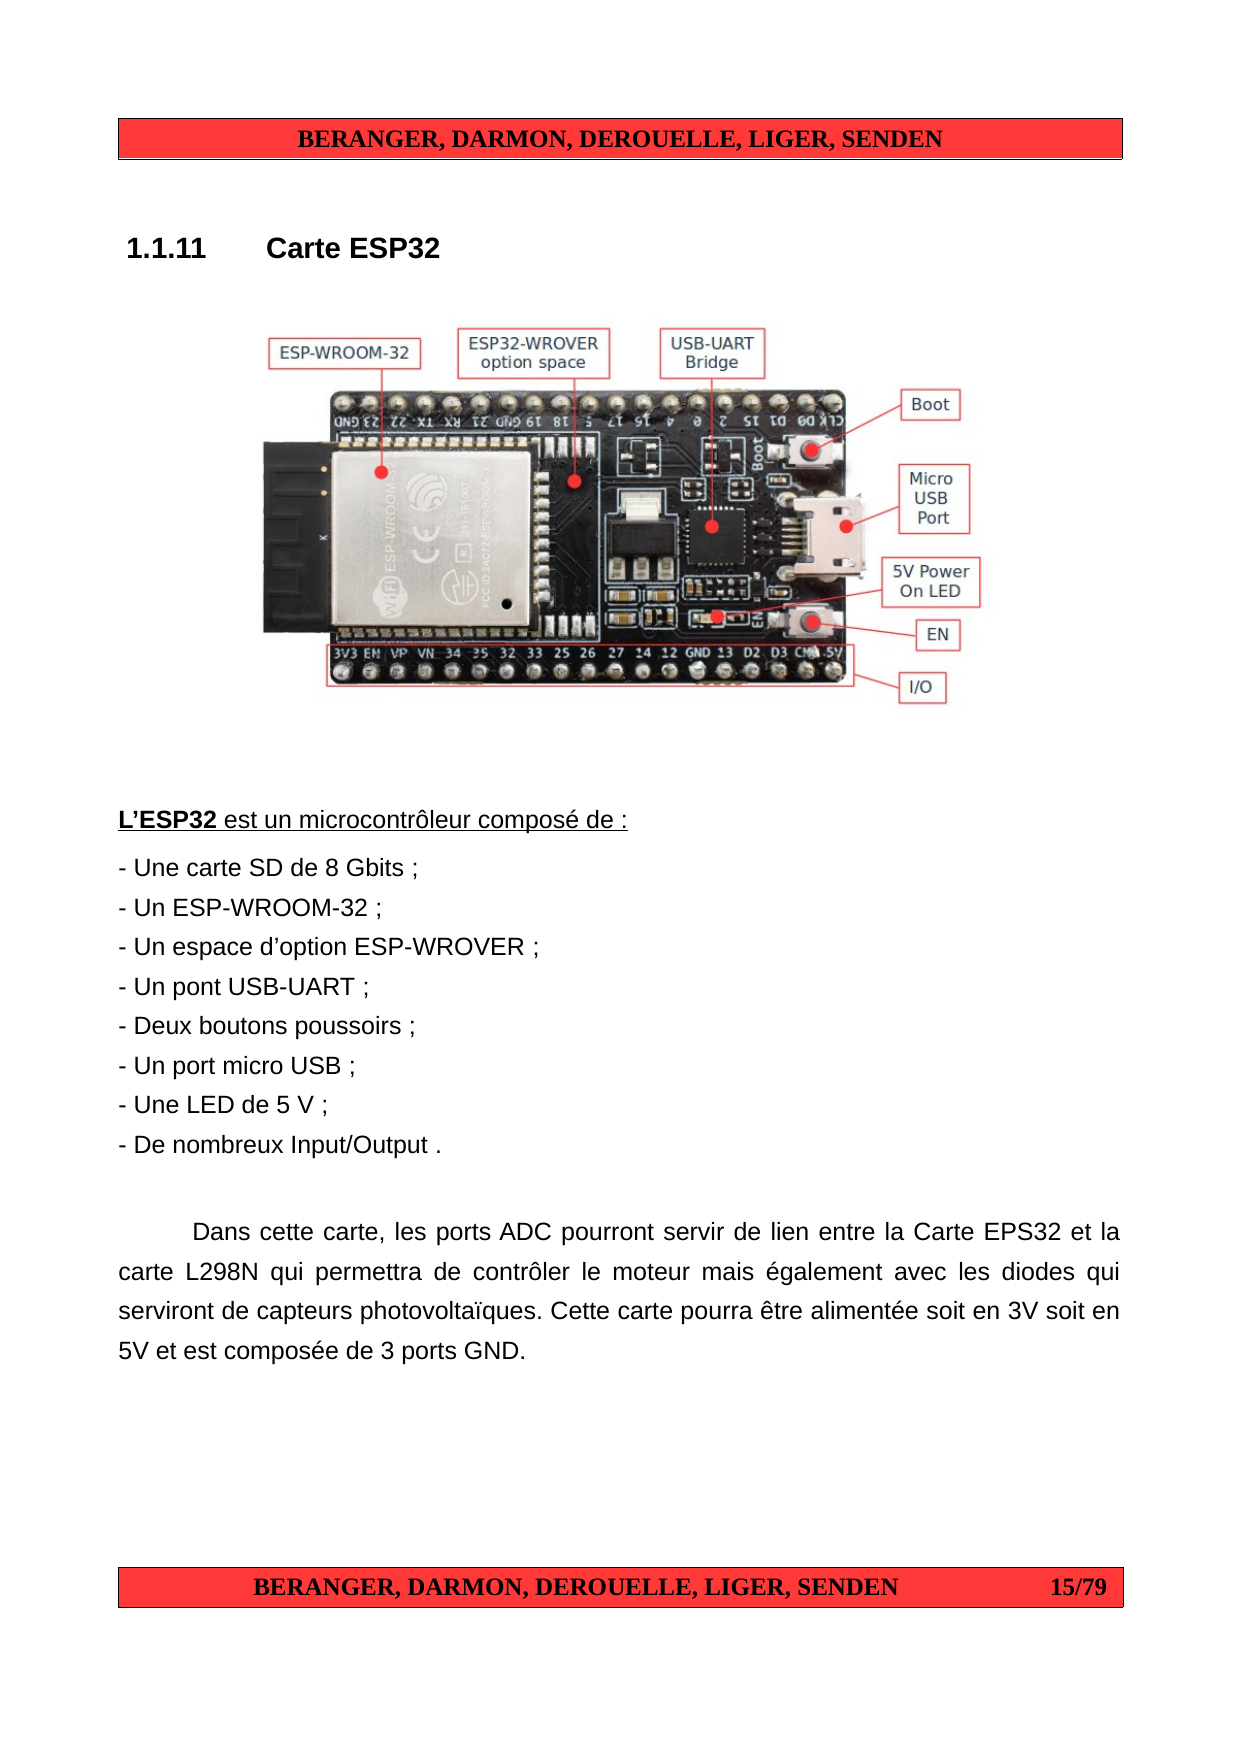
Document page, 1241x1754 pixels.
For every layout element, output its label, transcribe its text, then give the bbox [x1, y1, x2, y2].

text - Une carte SD de 8 Gbits ; [118, 853, 1122, 882]
text - Un ESP-WROOM-32 ; [118, 892, 1122, 921]
text - De nombreux Input/Output . [118, 1130, 1122, 1159]
text - Un port micro USB ; [118, 1051, 1122, 1079]
text - Deux boutons poussoirs ; [118, 1011, 1122, 1040]
subtitle Carte ESP32 [118, 231, 1122, 265]
picture [234, 303, 1007, 729]
text - Un pont USB-UART ; [118, 972, 1122, 1000]
text L’ESP32 est un microcontrôleur composé de : [118, 805, 1122, 834]
text - Une LED de 5 V ; [118, 1090, 1122, 1119]
text - Un espace d’option ESP-WROVER ; [118, 932, 1122, 961]
text Dans cette carte, les ports ADC pourront servir de lien entre la Carte EPS32 et la carte L298N qui permettra de contrôler le moteur mais également avec les diodes qui serviront de capteurs photovoltaïques. Cette carte pourra être alimentée soit en 3V soit en 5V et est composée de 3 ports GND. [118, 1217, 1122, 1365]
